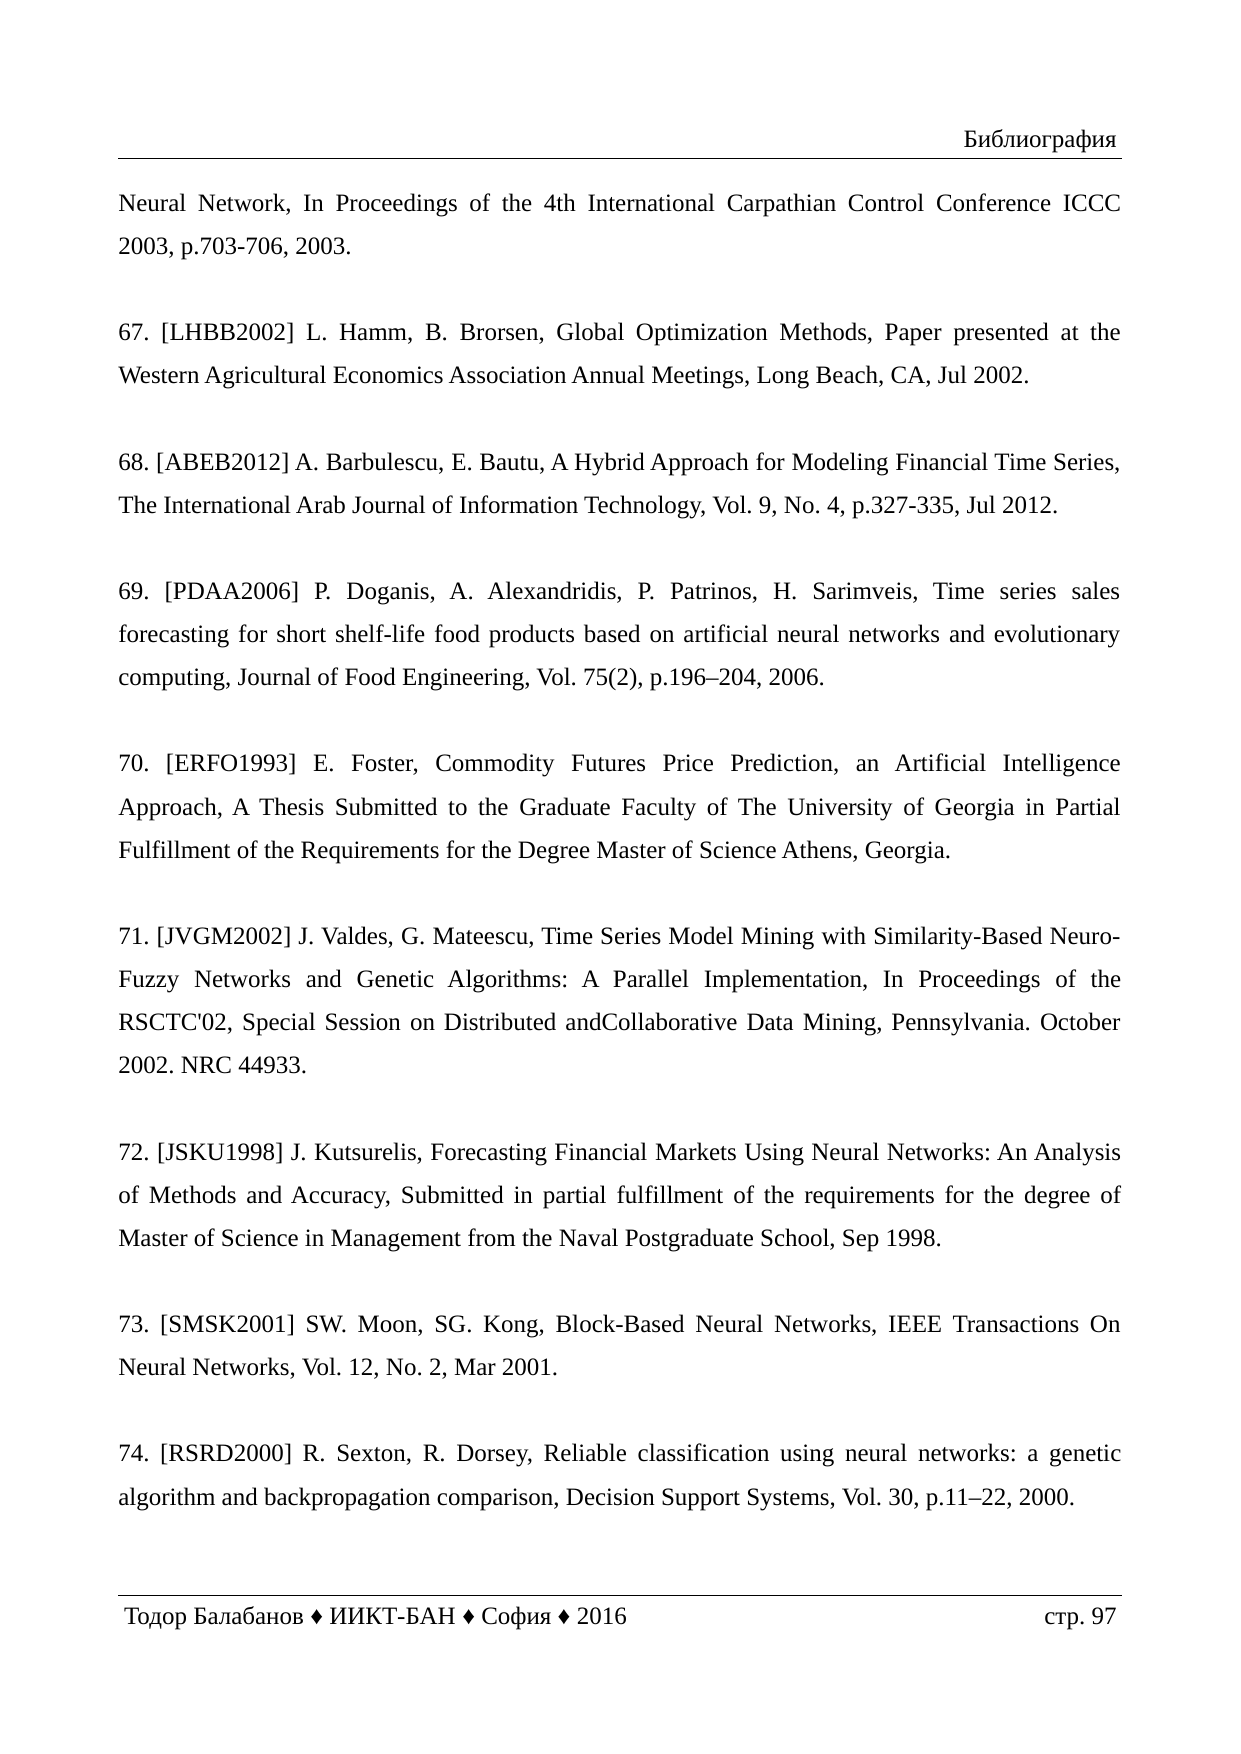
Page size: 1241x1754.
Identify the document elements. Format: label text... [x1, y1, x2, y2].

text Neural Network, In Proceedings of the 4th International Carpathian Control Conference ICCC 2003, p.703-706, 2003. [118, 188, 1122, 260]
text 68. [ABEB2012] A. Barbulescu, E. Bautu, A Hybrid Approach for Modeling Financial Time Series, The International Arab Journal of Information Technology, Vol. 9, No. 4, p.327-335, Jul 2012. [118, 447, 1122, 518]
text 74. [RSRD2000] R. Sexton, R. Dorsey, Reliable classification using neural networks: a genetic algorithm and backpropagation comparison, Decision Support Systems, Vol. 30, p.11–22, 2000. [118, 1438, 1122, 1510]
text 70. [ERFO1993] E. Foster, Commodity Futures Price Prediction, an Artificial Intelligence Approach, A Thesis Submitted to the Graduate Faculty of The University of Georgia in Partial Fulfillment of the Requirements for the Degree Master of Science Athens, Georgia. [118, 748, 1122, 863]
text 73. [SMSK2001] SW. Moon, SG. Kong, Block-Based Neural Networks, IEEE Transactions On Neural Networks, Vol. 12, No. 2, Mar 2001. [118, 1309, 1122, 1381]
text 69. [PDAA2006] P. Doganis, A. Alexandridis, P. Patrinos, H. Sarimveis, Time series sales forecasting for short shelf-life food products based on artificial neural networks and evolutionary computing, Journal of Food Engineering, Vol. 75(2), p.196–204, 2006. [118, 576, 1122, 691]
text 67. [LHBB2002] L. Hamm, B. Brorsen, Global Optimization Methods, Paper presented at the Western Agricultural Economics Association Annual Meetings, Long Beach, CA, Jul 2002. [118, 317, 1122, 389]
text 71. [JVGM2002] J. Valdes, G. Mateescu, Time Series Model Mining with Similarity-Based Neuro-Fuzzy Networks and Genetic Algorithms: A Parallel Implementation, In Proceedings of the RSCTC'02, Special Session on Distributed andCollaborative Data Mining, Pennsylvania. October 2002. NRC 44933. [118, 921, 1122, 1079]
text 72. [JSKU1998] J. Kutsurelis, Forecasting Financial Markets Using Neural Networks: An Analysis of Methods and Accuracy, Submitted in partial fulfillment of the requirements for the degree of Master of Science in Management from the Naval Postgraduate School, Sep 1998. [118, 1137, 1122, 1252]
